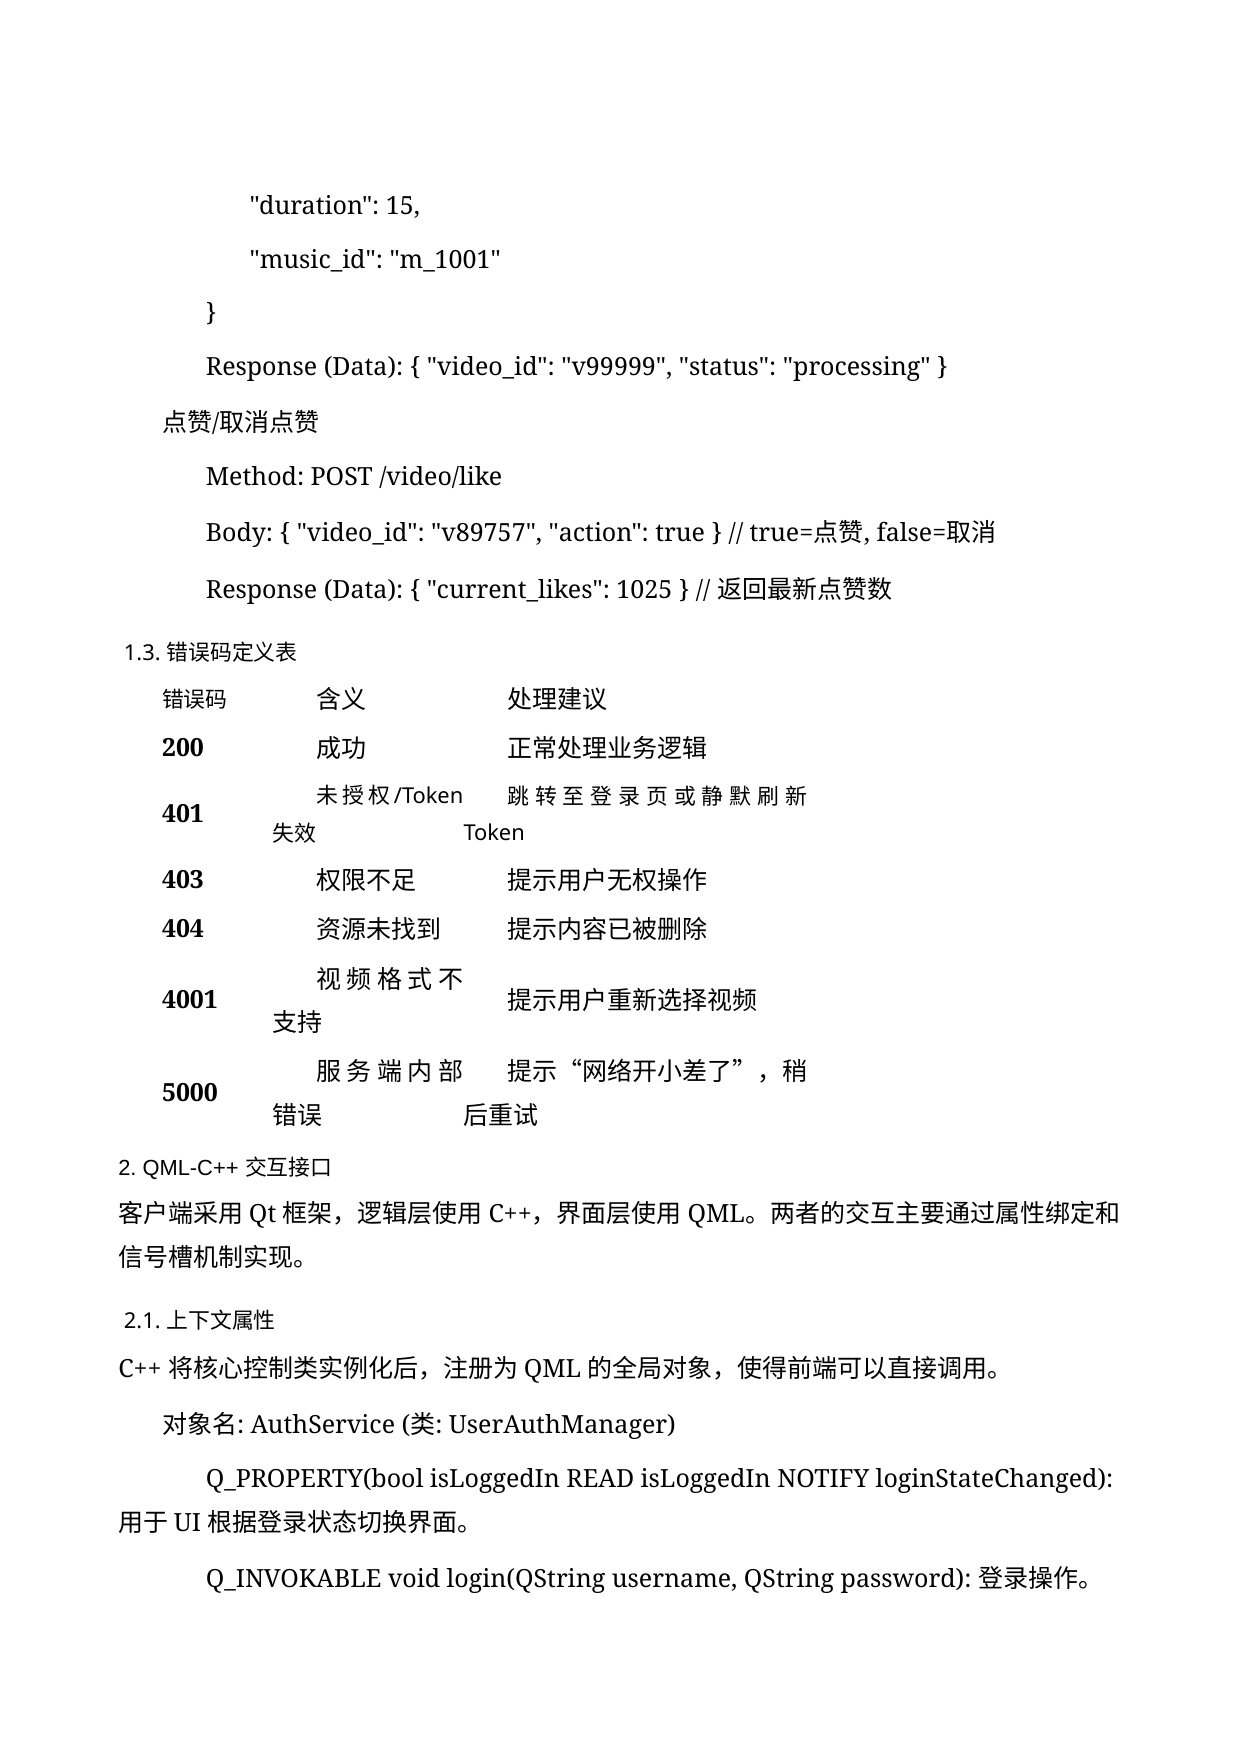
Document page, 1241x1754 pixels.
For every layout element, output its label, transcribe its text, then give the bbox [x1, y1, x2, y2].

text "music_id": "m_1001" [118, 241, 1122, 275]
text Q_INVOKABLE void login(QString username, QString password): 登录操作。 [118, 1558, 1122, 1595]
text C++ 将核心控制类实例化后，注册为 QML 的全局对象，使得前端可以直接调用。 [118, 1348, 1122, 1384]
table_cell 提示内容已被删除 [463, 904, 807, 953]
subtitle QML-C++ 交互接口 [118, 1149, 1122, 1181]
table_header 处理建议 [463, 673, 807, 722]
table_header 含义 [273, 673, 463, 722]
table_cell 未授权/Token失效 [273, 772, 463, 854]
table_cell 提示用户无权操作 [463, 854, 807, 903]
subtitle 上下文属性 [118, 1303, 1122, 1335]
text Q_PROPERTY(bool isLoggedIn READ isLoggedIn NOTIFY loginStateChanged): 用于 UI 根据登录状态切换界面。 [118, 1461, 1122, 1538]
table_cell 200 [118, 723, 272, 772]
table_cell 4001 [118, 953, 272, 1045]
table_cell 正常处理业务逻辑 [463, 723, 807, 772]
table_cell 5000 [118, 1045, 272, 1138]
text 客户端采用 Qt 框架，逻辑层使用 C++，界面层使用 QML。两者的交互主要通过属性绑定和信号槽机制实现。 [118, 1194, 1122, 1274]
text 对象名: AuthService (类: UserAuthManager) [118, 1404, 1122, 1441]
table_cell 提示“网络开小差了”，稍后重试 [463, 1045, 807, 1138]
table_cell 成功 [273, 723, 463, 772]
text Response (Data): { "current_likes": 1025 } // 返回最新点赞数 [118, 569, 1122, 605]
text Response (Data): { "video_id": "v99999", "status": "processing" } [118, 349, 1122, 383]
table_cell 服务端内部错误 [273, 1045, 463, 1138]
table_header 错误码 [118, 673, 272, 722]
table_cell 提示用户重新选择视频 [463, 953, 807, 1045]
subtitle 错误码定义表 [118, 635, 1122, 667]
text Method: POST /video/like [118, 459, 1122, 493]
text Body: { "video_id": "v89757", "action": true } // true=点赞, false=取消 [118, 513, 1122, 549]
table_cell 权限不足 [273, 854, 463, 903]
table_cell 资源未找到 [273, 904, 463, 953]
table_cell 404 [118, 904, 272, 953]
text 点赞/取消点赞 [118, 403, 1122, 439]
text } [118, 295, 1122, 329]
table_cell 403 [118, 854, 272, 903]
table_cell 401 [118, 772, 272, 854]
table_cell 视频格式不支持 [273, 953, 463, 1045]
table_cell 跳转至登录页或静默刷新 Token [463, 772, 807, 854]
text "duration": 15, [118, 188, 1122, 222]
